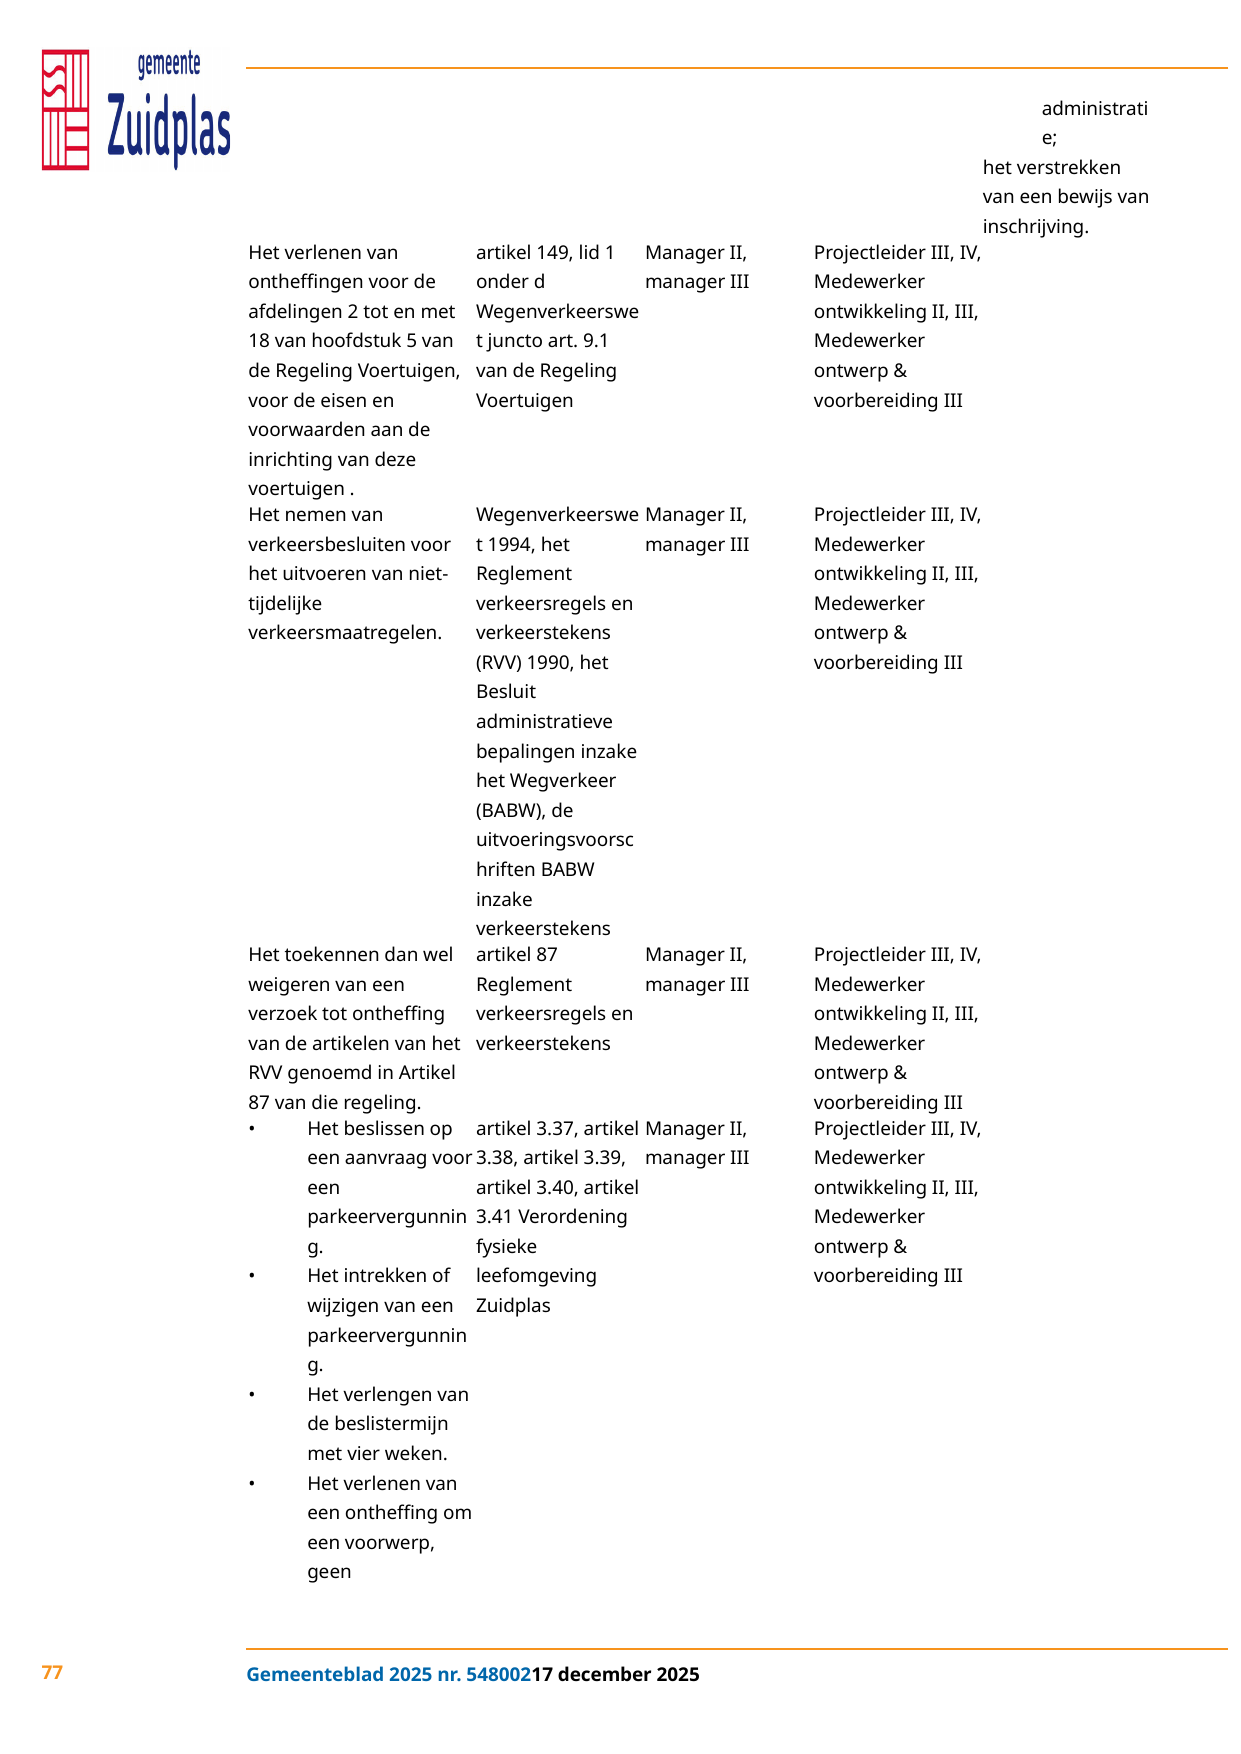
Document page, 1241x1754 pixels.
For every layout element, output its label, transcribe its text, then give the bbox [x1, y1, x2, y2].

table_cell [983, 1115, 1152, 1584]
table_cell [248, 95, 476, 239]
table_cell [983, 941, 1152, 1115]
table_cell Het verlenen van ontheffingen voor de afdelingen 2 tot en met 18 van hoofdstuk 5 van de Regeling Voertuigen, voor de eisen en voorwaarden aan de inrichting van deze voertuigen . [248, 239, 476, 501]
table_cell artikel 3.37, artikel 3.38, artikel 3.39, artikel 3.40, artikel 3.41 Verordening fysieke leefomgeving Zuidplas [476, 1115, 645, 1584]
table_cell Manager II, manager III [645, 941, 814, 1115]
table_cell Wegenverkeerswet 1994, het Reglement verkeersregels en verkeerstekens (RVV) 1990, het Besluit administratieve bepalingen inzake het Wegverkeer (BABW), de uitvoeringsvoorschriften BABW inzake verkeerstekens [476, 501, 645, 941]
table_cell Het toekennen dan wel weigeren van een verzoek tot ontheffing van de artikelen van het RVV genoemd in Artikel 87 van die regeling. [248, 941, 476, 1115]
picture [41, 47, 231, 172]
table_cell Projectleider III, IV, Medewerker ontwikkeling II, III, Medewerker ontwerp & voorbereiding III [814, 239, 983, 501]
table_cell Manager II, manager III [645, 239, 814, 501]
table_cell artikel 149, lid 1 onder d Wegenverkeerswet juncto art. 9.1 van de Regeling Voertuigen [476, 239, 645, 501]
table_cell Het beslissen op een aanvraag voor een parkeervergunning. Het intrekken of wijzigen van een parkeervergunning. Het verlengen van de beslistermijn met vier weken. Het verlenen van een ontheffing om een voorwerp, geen [248, 1115, 476, 1584]
table_cell Manager II, manager III [645, 1115, 814, 1584]
table_cell Projectleider III, IV, Medewerker ontwikkeling II, III, Medewerker ontwerp & voorbereiding III [814, 501, 983, 941]
table_cell Projectleider III, IV, Medewerker ontwikkeling II, III, Medewerker ontwerp & voorbereiding III [814, 941, 983, 1115]
table_cell Projectleider III, IV, Medewerker ontwikkeling II, III, Medewerker ontwerp & voorbereiding III [814, 1115, 983, 1584]
table_cell administratie; het verstrekken van een bewijs van inschrijving. [983, 95, 1152, 239]
table_cell artikel 87 Reglement verkeersregels en verkeerstekens [476, 941, 645, 1115]
table_cell [983, 239, 1152, 501]
table_cell Manager II, manager III [645, 501, 814, 941]
table_cell Het nemen van verkeersbesluiten voor het uitvoeren van niet-tijdelijke verkeersmaatregelen. [248, 501, 476, 941]
table_cell [814, 95, 983, 239]
table_cell [983, 501, 1152, 941]
table_cell [645, 95, 814, 239]
table_cell [476, 95, 645, 239]
